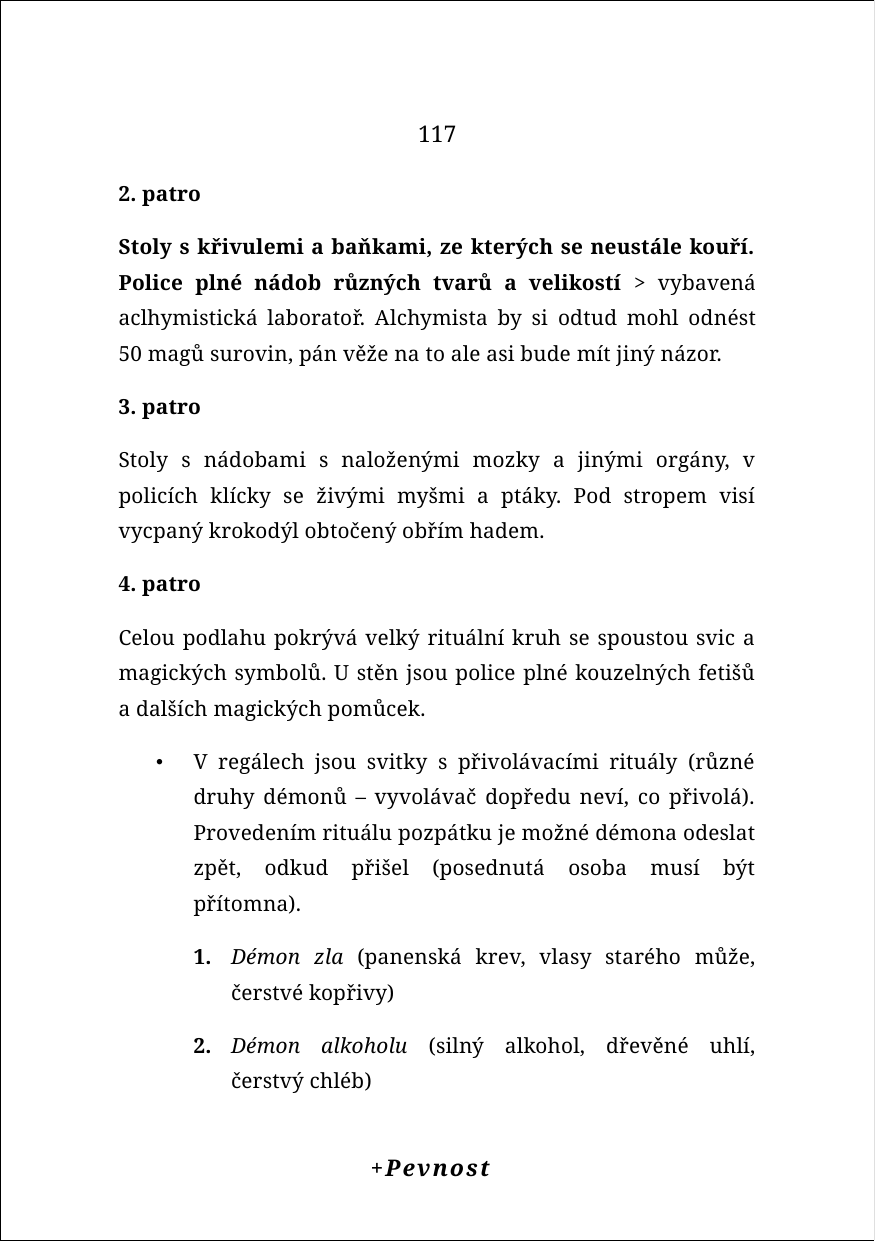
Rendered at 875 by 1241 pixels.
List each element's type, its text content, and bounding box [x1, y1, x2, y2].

list Démon zla (panenská krev, vlasy starého může, čerstvé kopřivy) [193, 942, 756, 1006]
list Démon alkoholu (silný alkohol, dřevěné uhlí, čerstvý chléb) [193, 1031, 756, 1095]
text Stoly s křivulemi a baňkami, ze kterých se neustále kouří. Police plné nádob různých tvarů a velikostí > vybavená aclhymistická laboratoř. Alchymista by si odtud mohl odnést 50 magů surovin, pán věže na to ale asi bude mít jiný názor. [118, 232, 756, 367]
text 2. patro [118, 179, 756, 207]
text Celou podlahu pokrývá velký rituální kruh se spoustou svic a magických symbolů. U stěn jsou police plné kouzelných fetišů a dalších magických pomůcek. [118, 623, 756, 722]
text 3. patro [118, 392, 756, 420]
text Stoly s nádobami s naloženými mozky a jinými orgány, v policích klícky se živými myšmi a ptáky. Pod stropem visí vycpaný krokodýl obtočený obřím hadem. [118, 445, 756, 545]
list V regálech jsou svitky s přivolávacími rituály (různé druhy démonů – vyvolávač dopředu neví, co přivolá). Provedením rituálu pozpátku je možné démona odeslat zpět, odkud přišel (posednutá osoba musí být přítomna). [156, 747, 756, 917]
text 4. patro [118, 569, 756, 598]
